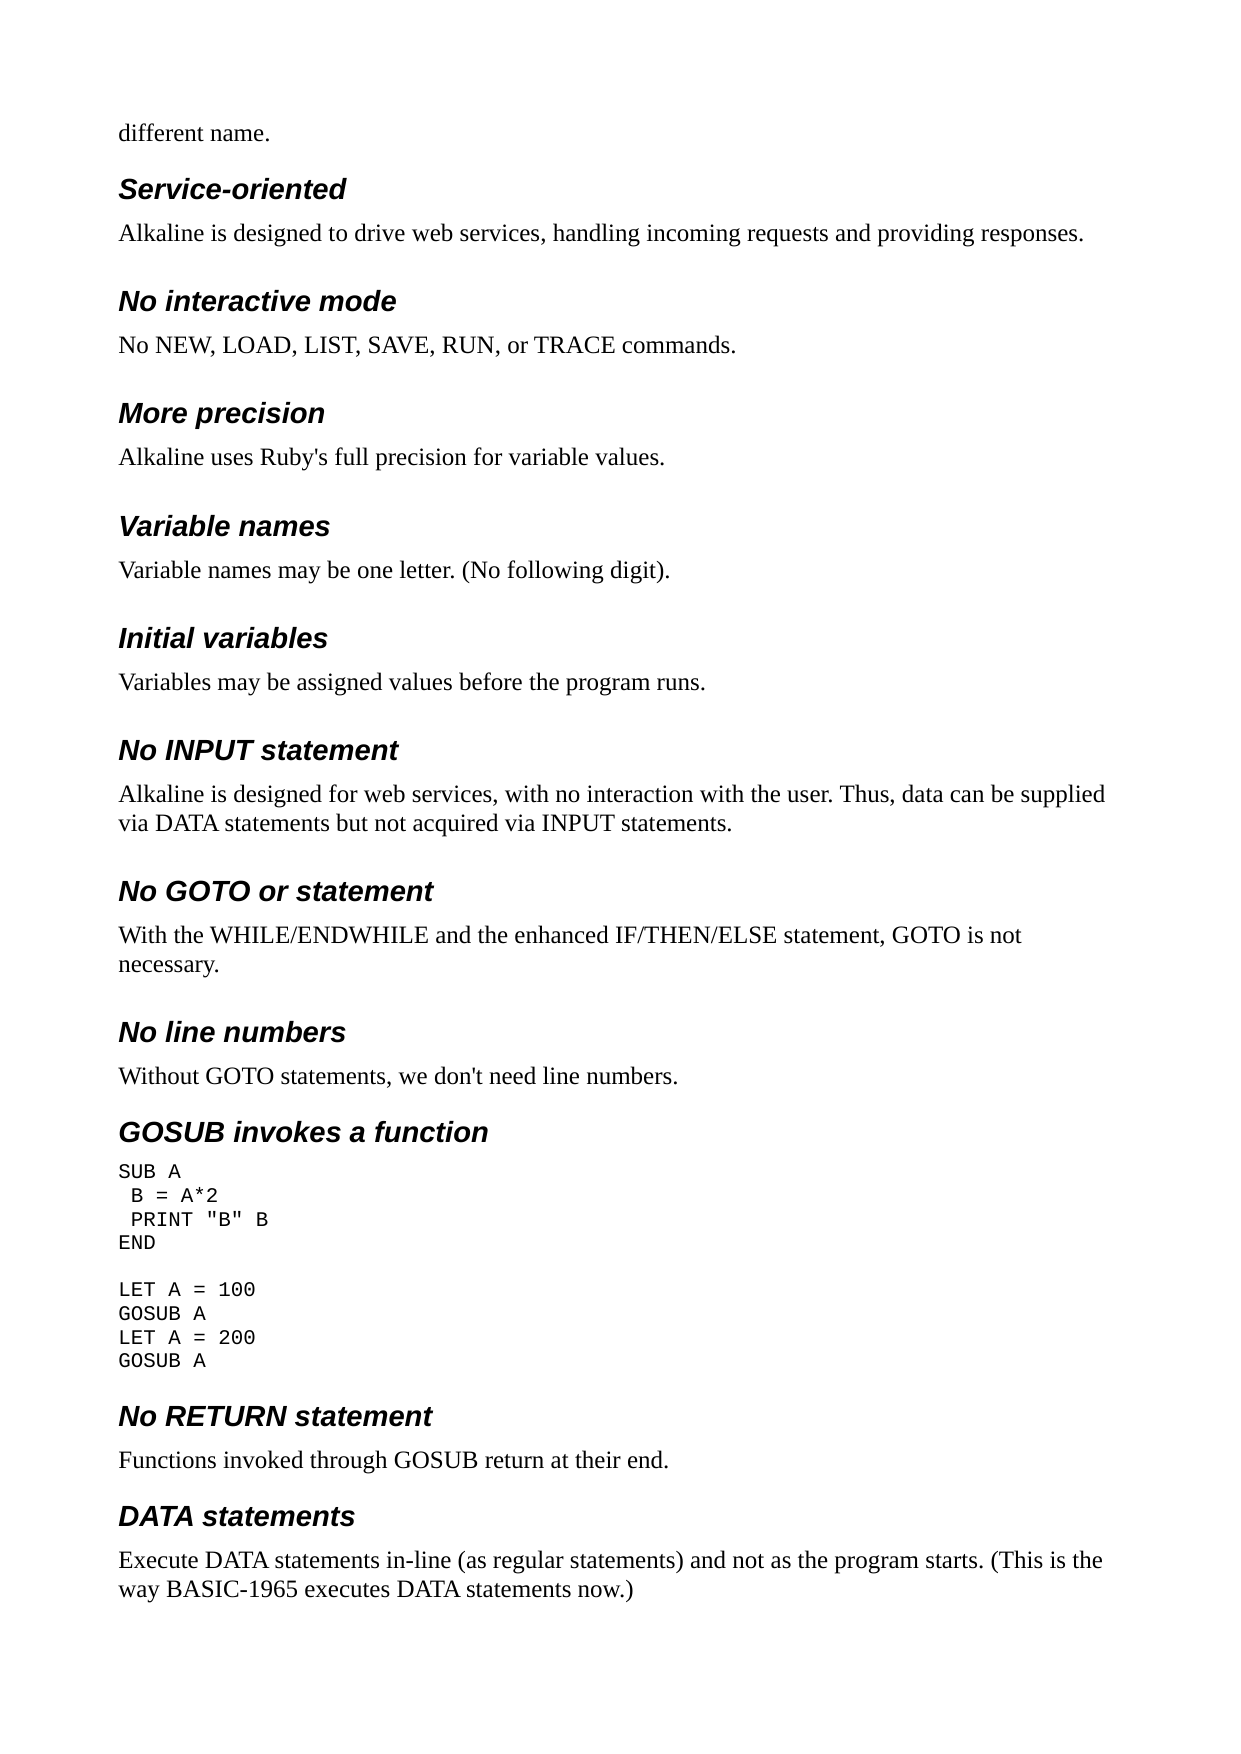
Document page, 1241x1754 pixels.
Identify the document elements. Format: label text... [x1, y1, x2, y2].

text different name. [118, 118, 1122, 147]
text Alkaline is designed to drive web services, handling incoming requests and providing responses. [118, 218, 1122, 247]
text Functions invoked through GOSUB return at their end. [118, 1445, 1122, 1474]
text LET A = 100 [118, 1279, 1122, 1303]
text Alkaline uses Ruby's full precision for variable values. [118, 442, 1122, 471]
subtitle No RETURN statement [118, 1399, 1122, 1433]
text Variables may be assigned values before the program runs. [118, 667, 1122, 696]
subtitle Service-oriented [118, 172, 1122, 205]
text LET A = 200 [118, 1327, 1122, 1350]
subtitle Initial variables [118, 621, 1122, 654]
text SUB A [118, 1161, 1122, 1185]
subtitle GOSUB invokes a function [118, 1115, 1122, 1149]
subtitle No GOTO or statement [118, 874, 1122, 908]
text PRINT "B" B [118, 1208, 1122, 1232]
text END [118, 1232, 1122, 1256]
text B = A*2 [118, 1185, 1122, 1208]
subtitle No line numbers [118, 1015, 1122, 1049]
text Execute DATA statements in-line (as regular statements) and not as the program starts. (This is the way BASIC-1965 executes DATA statements now.) [118, 1545, 1122, 1602]
text No NEW, LOAD, LIST, SAVE, RUN, or TRACE commands. [118, 330, 1122, 359]
subtitle No interactive mode [118, 284, 1122, 318]
text GOSUB A [118, 1303, 1122, 1327]
text Alkaline is designed for web services, with no interaction with the user. Thus, data can be supplied via DATA statements but not acquired via INPUT statements. [118, 779, 1122, 837]
text With the WHILE/ENDWHILE and the enhanced IF/THEN/ELSE statement, GOTO is not necessary. [118, 920, 1122, 978]
subtitle DATA statements [118, 1499, 1122, 1532]
subtitle No INPUT statement [118, 733, 1122, 767]
subtitle More precision [118, 396, 1122, 430]
text Without GOTO statements, we don't need line numbers. [118, 1061, 1122, 1090]
text Variable names may be one letter. (No following digit). [118, 555, 1122, 583]
subtitle Variable names [118, 509, 1122, 542]
text GOSUB A [118, 1350, 1122, 1374]
